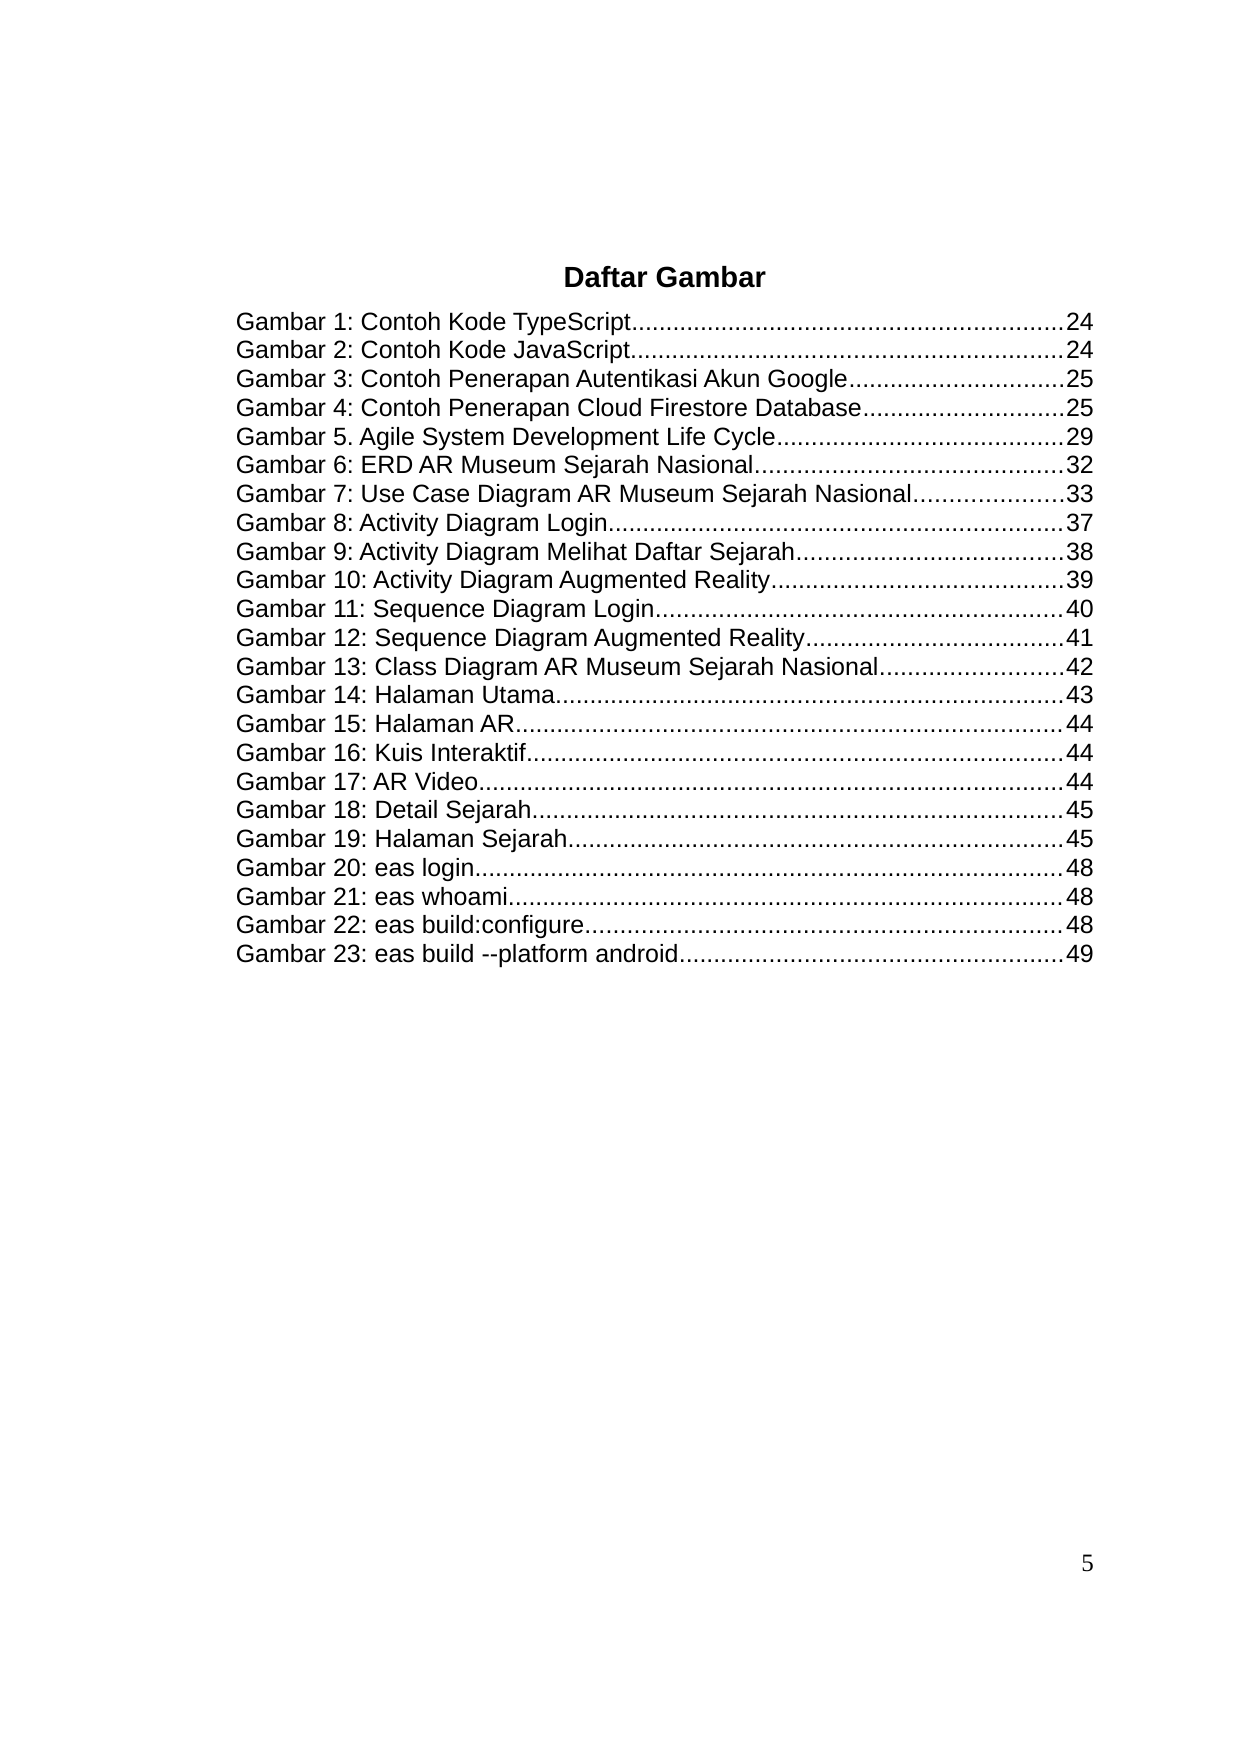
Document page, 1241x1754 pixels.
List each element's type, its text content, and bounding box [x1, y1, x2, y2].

text Gambar 17: AR Video 44 [236, 767, 1093, 795]
text Gambar 6: ERD AR Museum Sejarah Nasional 32 [236, 450, 1093, 479]
text Gambar 2: Contoh Kode JavaScript 24 [236, 335, 1093, 364]
text Gambar 10: Activity Diagram Augmented Reality 39 [236, 565, 1093, 594]
text Gambar 8: Activity Diagram Login 37 [236, 508, 1093, 537]
text Gambar 19: Halaman Sejarah 45 [236, 824, 1093, 853]
text Gambar 15: Halaman AR 44 [236, 709, 1093, 738]
text Gambar 3: Contoh Penerapan Autentikasi Akun Google 25 [236, 364, 1093, 393]
text Gambar 20: eas login 48 [236, 853, 1093, 882]
text Gambar 21: eas whoami 48 [236, 882, 1093, 910]
text Gambar 11: Sequence Diagram Login 40 [236, 594, 1093, 623]
text Gambar 12: Sequence Diagram Augmented Reality 41 [236, 623, 1093, 652]
text Gambar 22: eas build:configure 48 [236, 910, 1093, 939]
text Gambar 16: Kuis Interaktif 44 [236, 738, 1093, 767]
text Gambar 1: Contoh Kode TypeScript 24 [236, 307, 1093, 335]
text Gambar 18: Detail Sejarah 45 [236, 795, 1093, 824]
subtitle Daftar Gambar [236, 261, 1093, 294]
text Gambar 5. Agile System Development Life Cycle 29 [236, 422, 1093, 450]
text Gambar 14: Halaman Utama 43 [236, 680, 1093, 709]
text Gambar 13: Class Diagram AR Museum Sejarah Nasional 42 [236, 652, 1093, 680]
text Gambar 4: Contoh Penerapan Cloud Firestore Database 25 [236, 393, 1093, 422]
text Gambar 23: eas build --platform android 49 [236, 939, 1093, 968]
text Gambar 9: Activity Diagram Melihat Daftar Sejarah 38 [236, 537, 1093, 565]
text Gambar 7: Use Case Diagram AR Museum Sejarah Nasional 33 [236, 479, 1093, 508]
